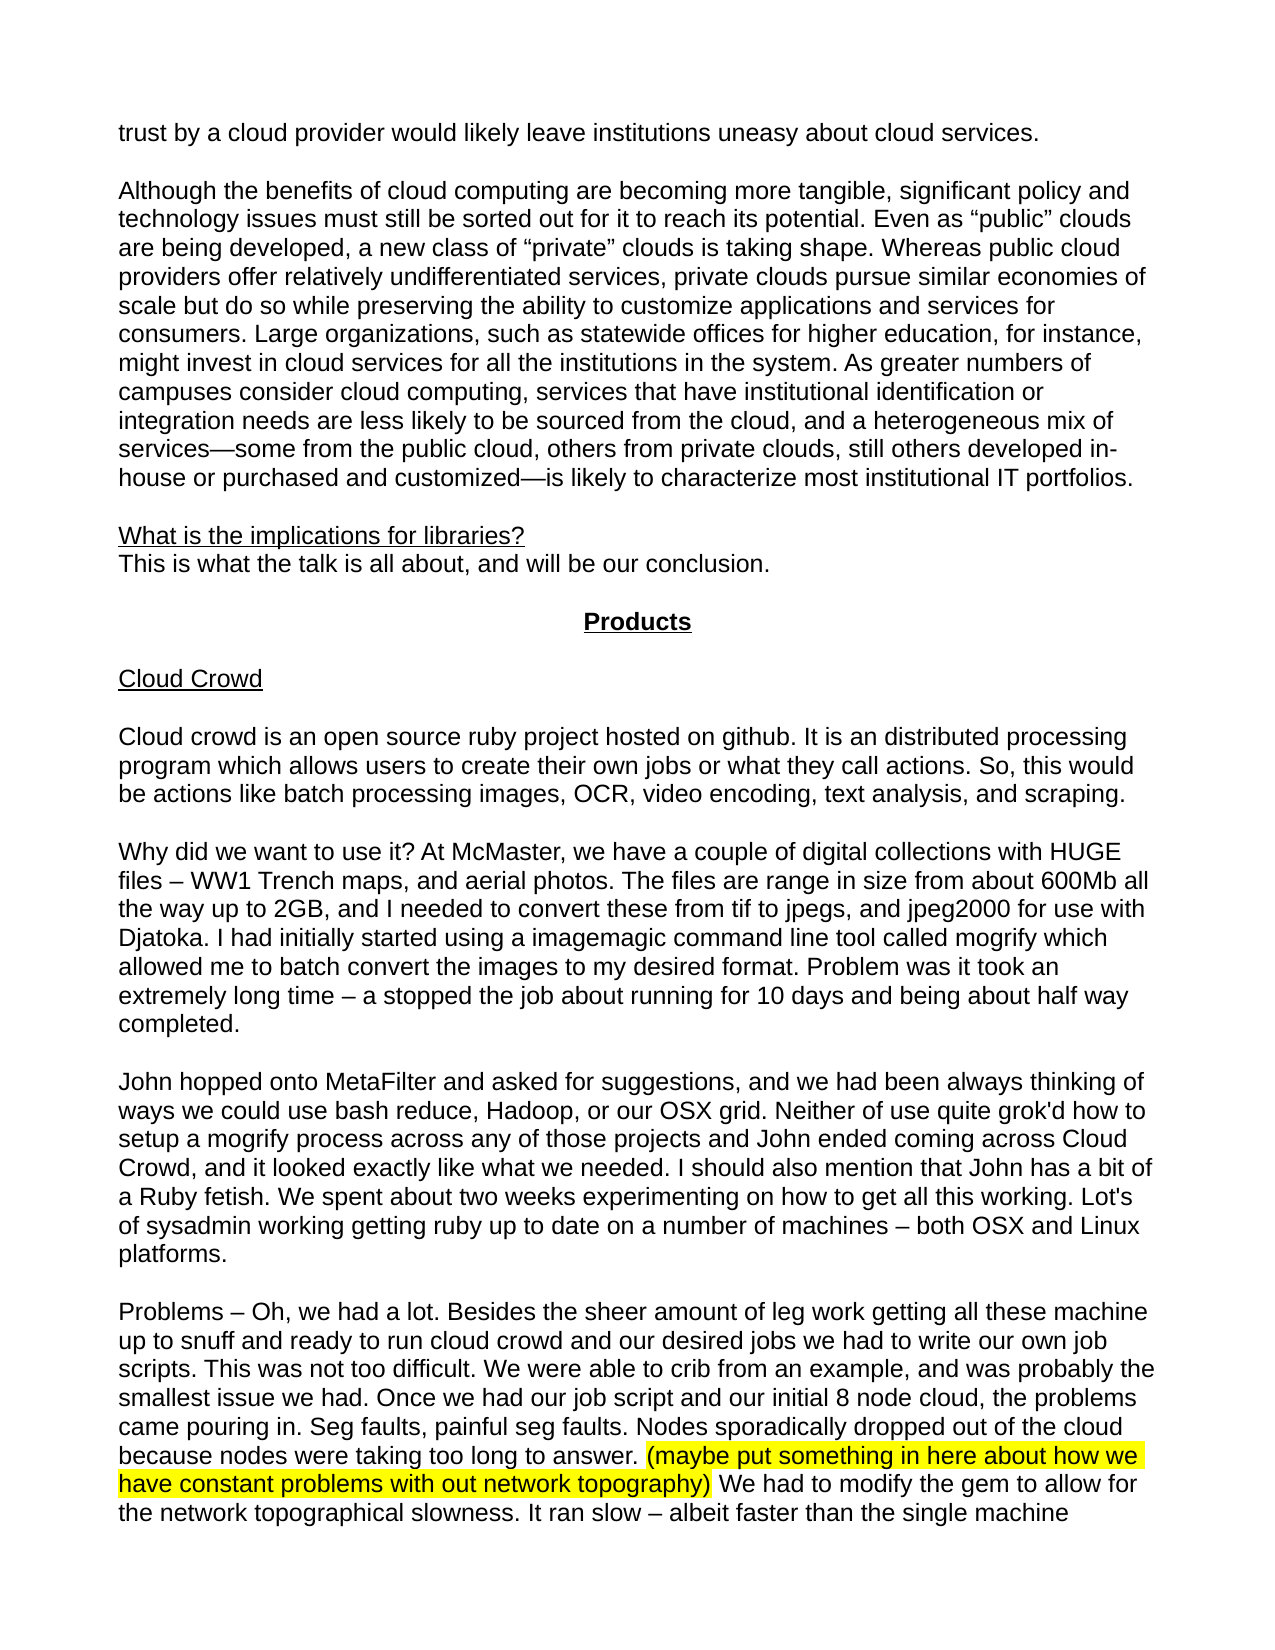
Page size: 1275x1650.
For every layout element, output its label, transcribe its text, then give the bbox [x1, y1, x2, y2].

text trust by a cloud provider would likely leave institutions uneasy about cloud services. [118, 118, 1157, 147]
text Although the benefits of cloud computing are becoming more tangible, significant policy and technology issues must still be sorted out for it to reach its potential. Even as “public” clouds are being developed, a new class of “private” clouds is taking shape. Whereas public cloud providers offer relatively undifferentiated services, private clouds pursue similar economies of scale but do so while preserving the ability to customize applications and services for consumers. Large organizations, such as statewide offices for higher education, for instance, might invest in cloud services for all the institutions in the system. As greater numbers of campuses consider cloud computing, services that have institutional identification or integration needs are less likely to be sourced from the cloud, and a heterogeneous mix of services—some from the public cloud, others from private clouds, still others developed in-house or purchased and customized—is likely to characterize most institutional IT portfolios. [118, 176, 1157, 492]
text Cloud Crowd [118, 664, 1157, 693]
text Why did we want to use it? At McMaster, we have a couple of digital collections with HUGE files – WW1 Trench maps, and aerial photos. The files are range in size from about 600Mb all the way up to 2GB, and I needed to convert these from tif to jpegs, and jpeg2000 for use with Djatoka. I had initially started using a imagemagic command line tool called mogrify which allowed me to batch convert the images to my desired format. Problem was it took an extremely long time – a stopped the job about running for 10 days and being about half way completed. [118, 837, 1157, 1038]
text Products [118, 607, 1157, 636]
text What is the implications for libraries? [118, 521, 1157, 549]
text Problems – Oh, we had a lot. Besides the sheer amount of leg work getting all these machine up to snuff and ready to run cloud crowd and our desired jobs we had to write our own job scripts. This was not too difficult. We were able to crib from an example, and was probably the smallest issue we had. Once we had our job script and our initial 8 node cloud, the problems came pouring in. Seg faults, painful seg faults. Nodes sporadically dropped out of the cloud because nodes were taking too long to answer. (maybe put something in here about how we have constant problems with out network topography) We had to modify the gem to allow for the network topographical slowness. It ran slow – albeit faster than the single machine [118, 1297, 1157, 1527]
text Cloud crowd is an open source ruby project hosted on github. It is an distributed processing program which allows users to create their own jobs or what they call actions. So, this would be actions like batch processing images, OCR, video encoding, text analysis, and scraping. [118, 722, 1157, 808]
text This is what the talk is all about, and will be our conclusion. [118, 549, 1157, 578]
text John hopped onto MetaFilter and asked for suggestions, and we had been always thinking of ways we could use bash reduce, Hadoop, or our OSX grid. Neither of use quite grok'd how to setup a mogrify process across any of those projects and John ended coming across Cloud Crowd, and it looked exactly like what we needed. I should also mention that John has a bit of a Ruby fetish. We spent about two weeks experimenting on how to get all this working. Lot's of sysadmin working getting ruby up to date on a number of machines – both OSX and Linux platforms. [118, 1067, 1157, 1268]
